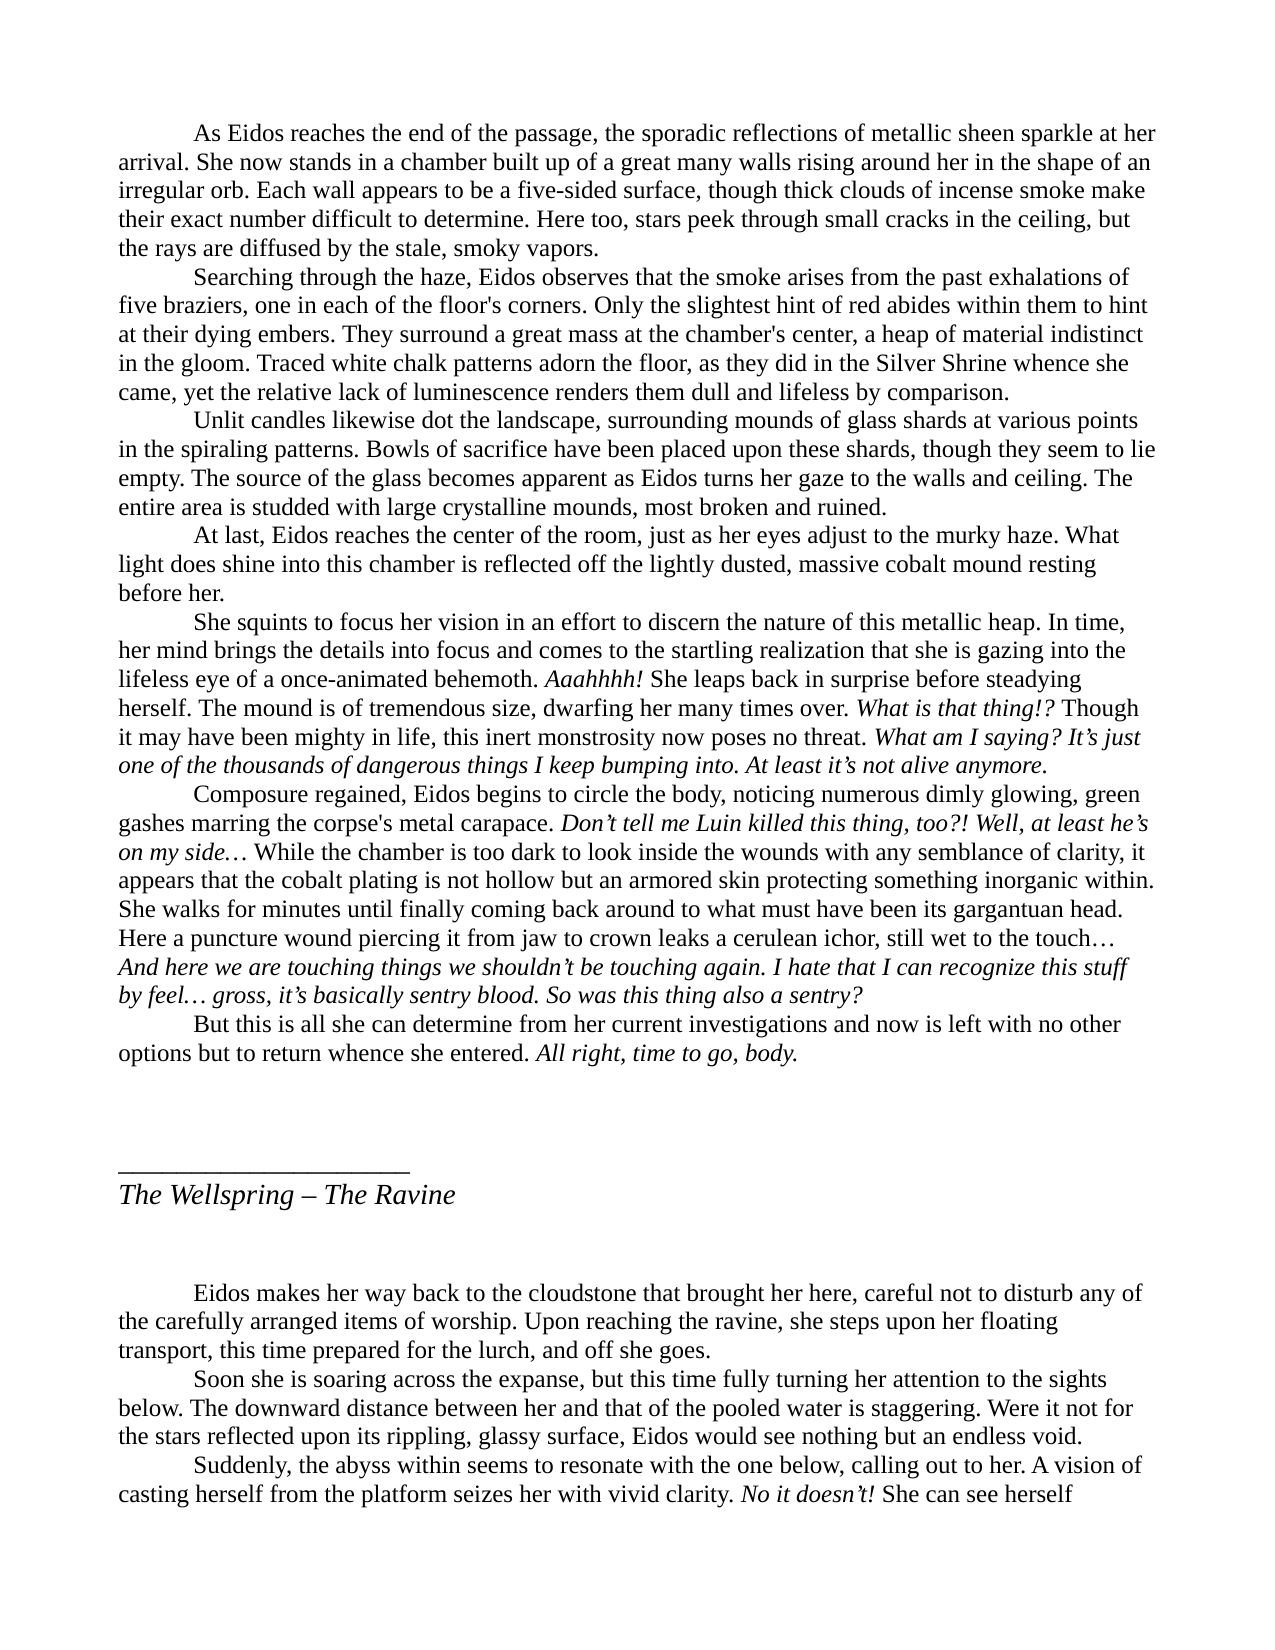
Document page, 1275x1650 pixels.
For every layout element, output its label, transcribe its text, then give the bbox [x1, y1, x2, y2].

text Unlit candles likewise dot the landscape, surrounding mounds of glass shards at various points in the spiraling patterns. Bowls of sacrifice have been placed upon these shards, though they seem to lie empty. The source of the glass becomes apparent as Eidos turns her gaze to the walls and ceiling. The entire area is studded with large crystalline mounds, most broken and ruined. [118, 406, 1157, 521]
text But this is all she can determine from her current investigations and now is left with no other options but to return whence she entered. All right, time to go, body. [118, 1009, 1157, 1067]
text Soon she is soaring across the expanse, but this time fully turning her attention to the sights below. The downward distance between her and that of the pooled water is staggering. Were it not for the stars reflected upon its rippling, glassy surface, Eidos would see nothing but an endless void. [118, 1364, 1157, 1450]
text At last, Eidos reaches the center of the room, just as her eyes adjust to the murky haze. What light does shine into this chamber is reflected off the lightly dusted, massive cobalt mound resting before her. [118, 521, 1157, 607]
text Eidos makes her way back to the cloudstone that brought her here, careful not to disturb any of the carefully arranged items of worship. Upon reaching the ravine, she steps upon her floating transport, this time prepared for the lurch, and off she goes. [118, 1278, 1157, 1364]
text Suddenly, the abyss within seems to resonate with the one below, calling out to her. A vision of casting herself from the platform seizes her with vivid clarity. No it doesn’t! She can see herself [118, 1450, 1157, 1508]
text She squints to focus her vision in an effort to discern the nature of this metallic heap. In time, her mind brings the details into focus and comes to the startling realization that she is gazing into the lifeless eye of a once-animated behemoth. Aaahhhh! She leaps back in surprise before steadying herself. The mound is of tremendous size, dwarfing her many times over. What is that thing!? Though it may have been mighty in life, this inert monstrosity now poses no threat. What am I saying? It’s just one of the thousands of dangerous things I keep bumping into. At least it’s not alive anymore. [118, 607, 1157, 779]
text Composure regained, Eidos begins to circle the body, noticing numerous dimly glowing, green gashes marring the corpse's metal carapace. Don’t tell me Luin killed this thing, too?! Well, at least he’s on my side… While the chamber is too dark to look inside the wounds with any semblance of clarity, it appears that the cobalt plating is not hollow but an armored skin protecting something inorganic within. She walks for minutes until finally coming back around to what must have been its gargantuan head. Here a puncture wound piercing it from jaw to crown leaks a cerulean ichor, still wet to the touch… And here we are touching things we shouldn’t be touching again. I hate that I can recognize this stuff by feel… gross, it’s basically sentry blood. So was this thing also a sentry? [118, 779, 1157, 1009]
text The Wellspring – The Ravine [118, 1177, 1157, 1211]
text Searching through the haze, Eidos observes that the smoke arises from the past exhalations of five braziers, one in each of the floor's corners. Only the slightest hint of red abides within them to hint at their dying embers. They surround a great mass at the chamber's center, a heap of material indistinct in the gloom. Traced white chalk patterns adorn the floor, as they did in the Silver Shrine whence she came, yet the relative lack of luminescence renders them dull and lifeless by comparison. [118, 262, 1157, 406]
text ____________________ [118, 1143, 1157, 1177]
text As Eidos reaches the end of the passage, the sporadic reflections of metallic sheen sparkle at her arrival. She now stands in a chamber built up of a great many walls rising around her in the shape of an irregular orb. Each wall appears to be a five-sided surface, though thick clouds of incense smoke make their exact number difficult to determine. Here too, stars peek through small cracks in the ceiling, but the rays are diffused by the stale, smoky vapors. [118, 118, 1157, 262]
